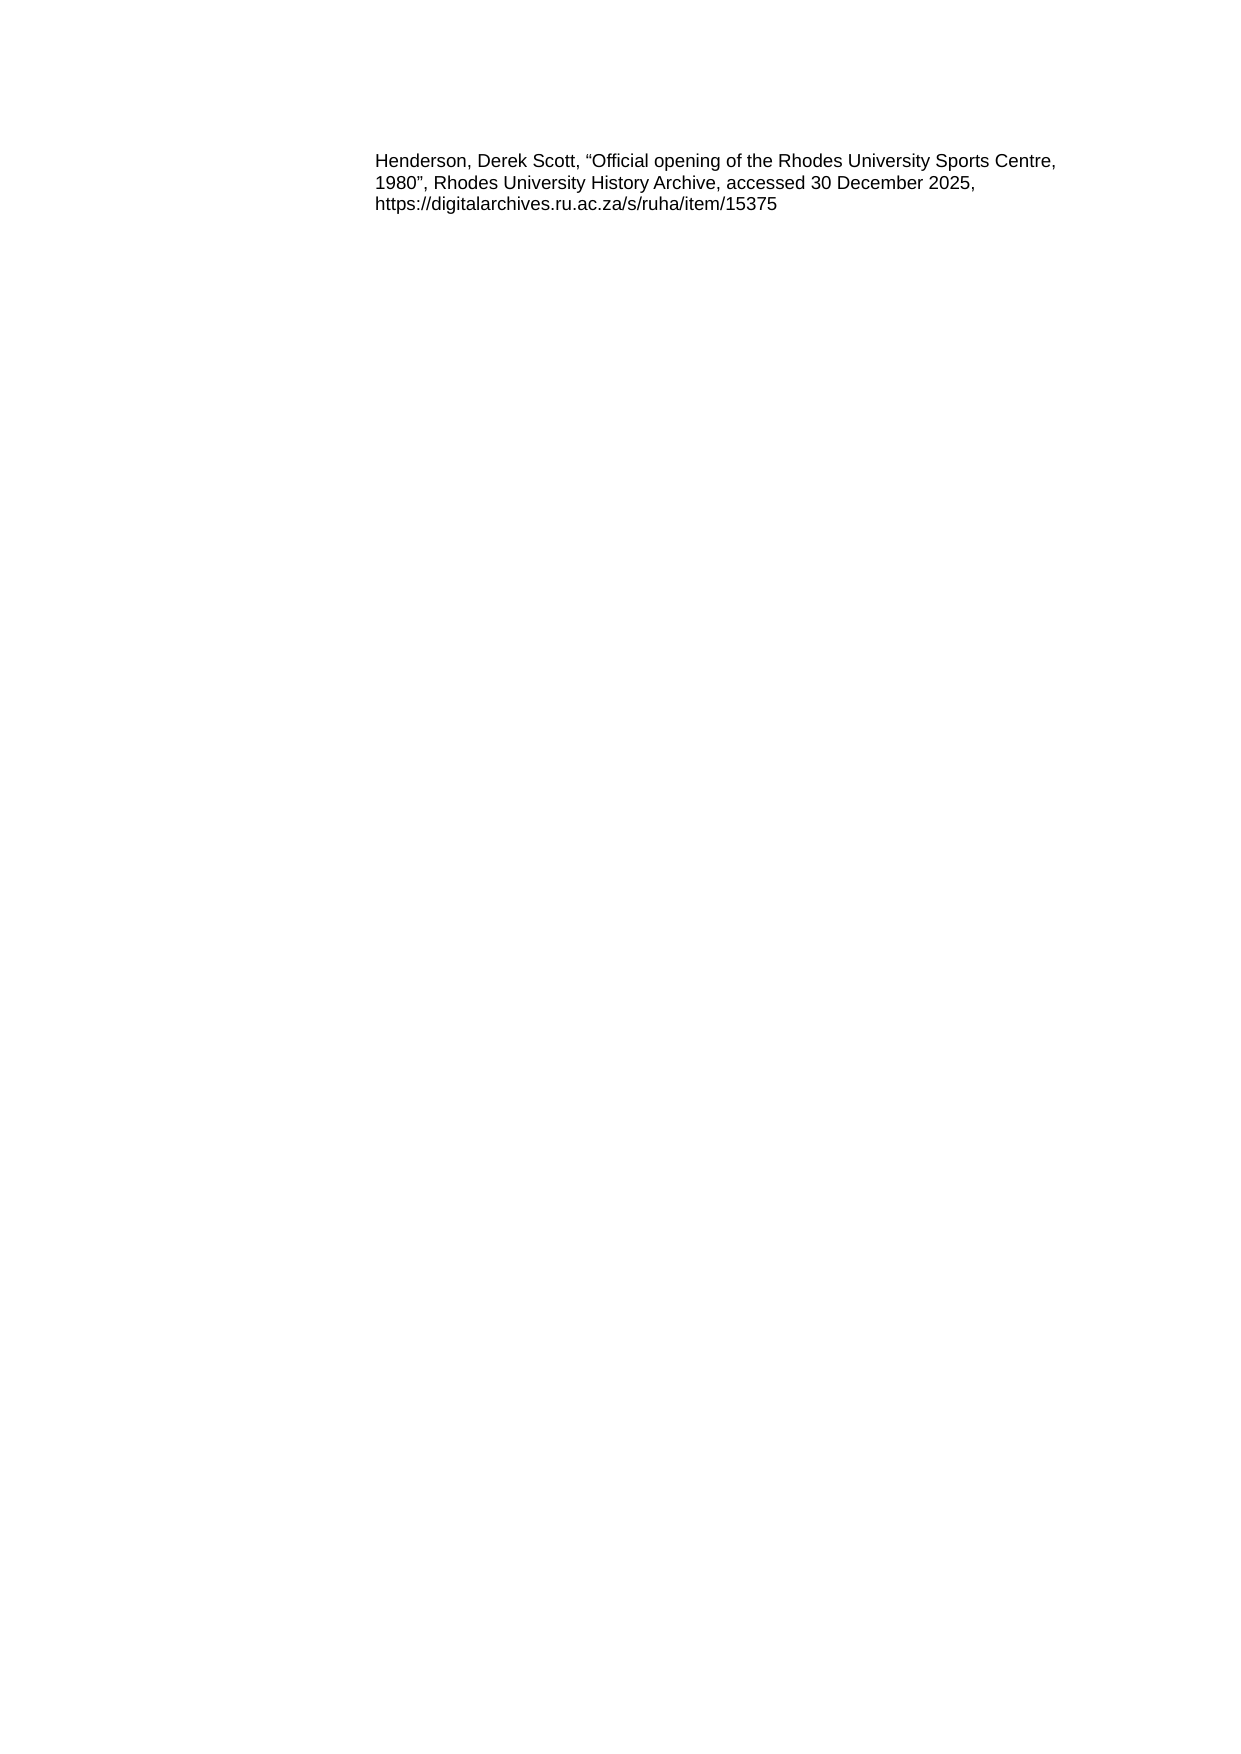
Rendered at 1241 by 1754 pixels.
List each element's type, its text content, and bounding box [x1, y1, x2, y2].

text Henderson, Derek Scott, “Official opening of the Rhodes University Sports Centre, 1980”, Rhodes University History Archive, accessed 30 December 2025, https://digitalarchives.ru.ac.za/s/ruha/item/15375 [375, 150, 1090, 215]
